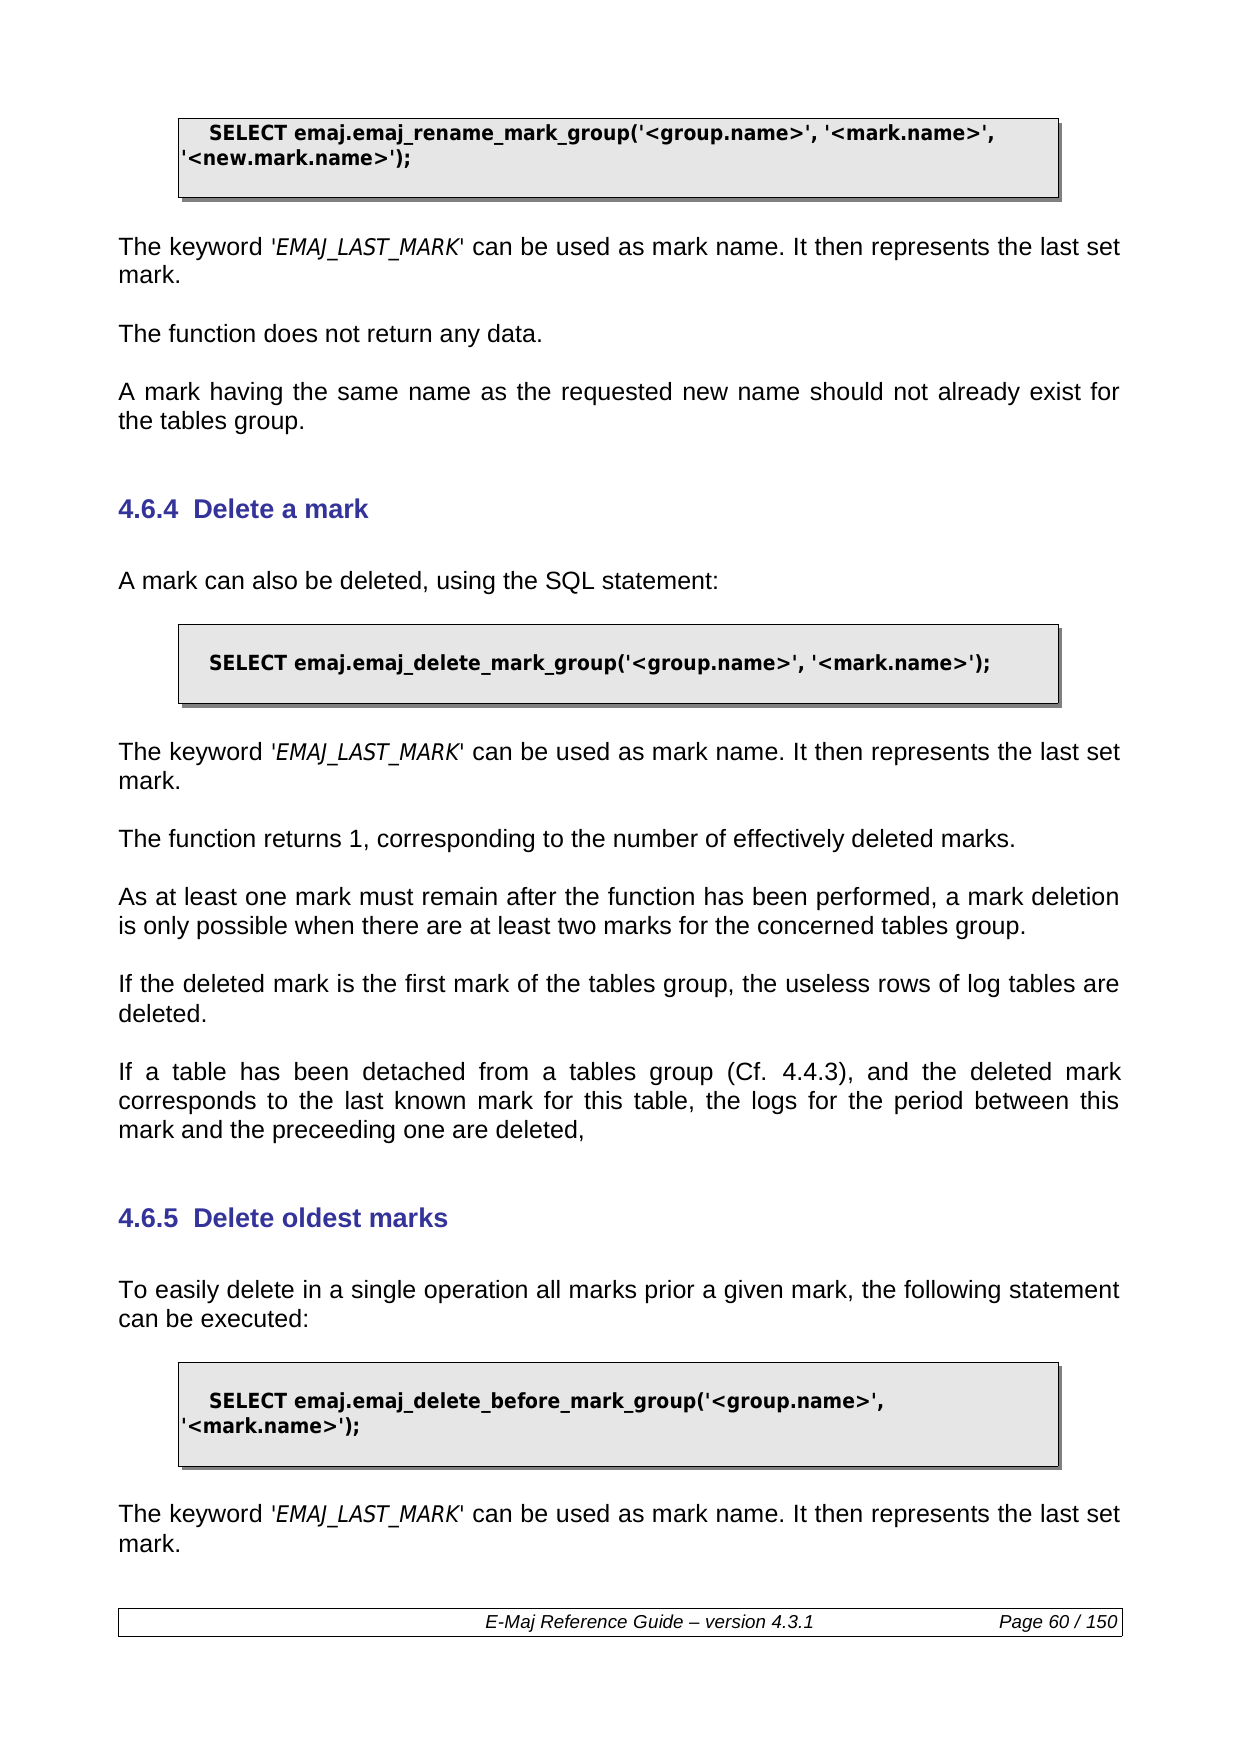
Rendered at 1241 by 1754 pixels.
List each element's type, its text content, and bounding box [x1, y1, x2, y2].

text To easily delete in a single operation all marks prior a given mark, the following statement can be executed: [118, 1274, 1122, 1333]
text SELECT emaj.emaj_delete_mark_group('<group.name>', '<mark.name>'); [179, 648, 1058, 673]
subtitle Delete a mark [118, 493, 1122, 524]
text The function does not return any data. [118, 318, 1122, 348]
text If a table has been detached from a tables group (Cf. 4.4.3), and the deleted mark corresponds to the last known mark for this table, the logs for the period between this mark and the preceeding one are deleted, [118, 1057, 1122, 1144]
text A mark having the same name as the requested new name should not already exist for the tables group. [118, 377, 1122, 435]
text The keyword 'EMAJ_LAST_MARK' can be used as mark name. It then represents the last set mark. [118, 737, 1122, 795]
text The keyword 'EMAJ_LAST_MARK' can be used as mark name. It then represents the last set mark. [118, 1499, 1122, 1557]
text SELECT emaj.emaj_delete_before_mark_group('<group.name>', '<mark.name>'); [179, 1386, 1058, 1435]
text As at least one mark must remain after the function has been performed, a mark deletion is only possible when there are at least two marks for the concerned tables group. [118, 882, 1122, 940]
subtitle Delete oldest marks [118, 1202, 1122, 1233]
text The keyword 'EMAJ_LAST_MARK' can be used as mark name. It then represents the last set mark. [118, 231, 1122, 289]
text The function returns 1, corresponding to the number of effectively deleted marks. [118, 824, 1122, 853]
text A mark can also be deleted, using the SQL statement: [118, 566, 1122, 594]
text If the deleted mark is the first mark of the tables group, the useless rows of log tables are deleted. [118, 969, 1122, 1027]
text SELECT emaj.emaj_rename_mark_group('<group.name>', '<mark.name>', '<new.mark.name>'); [179, 119, 1058, 167]
